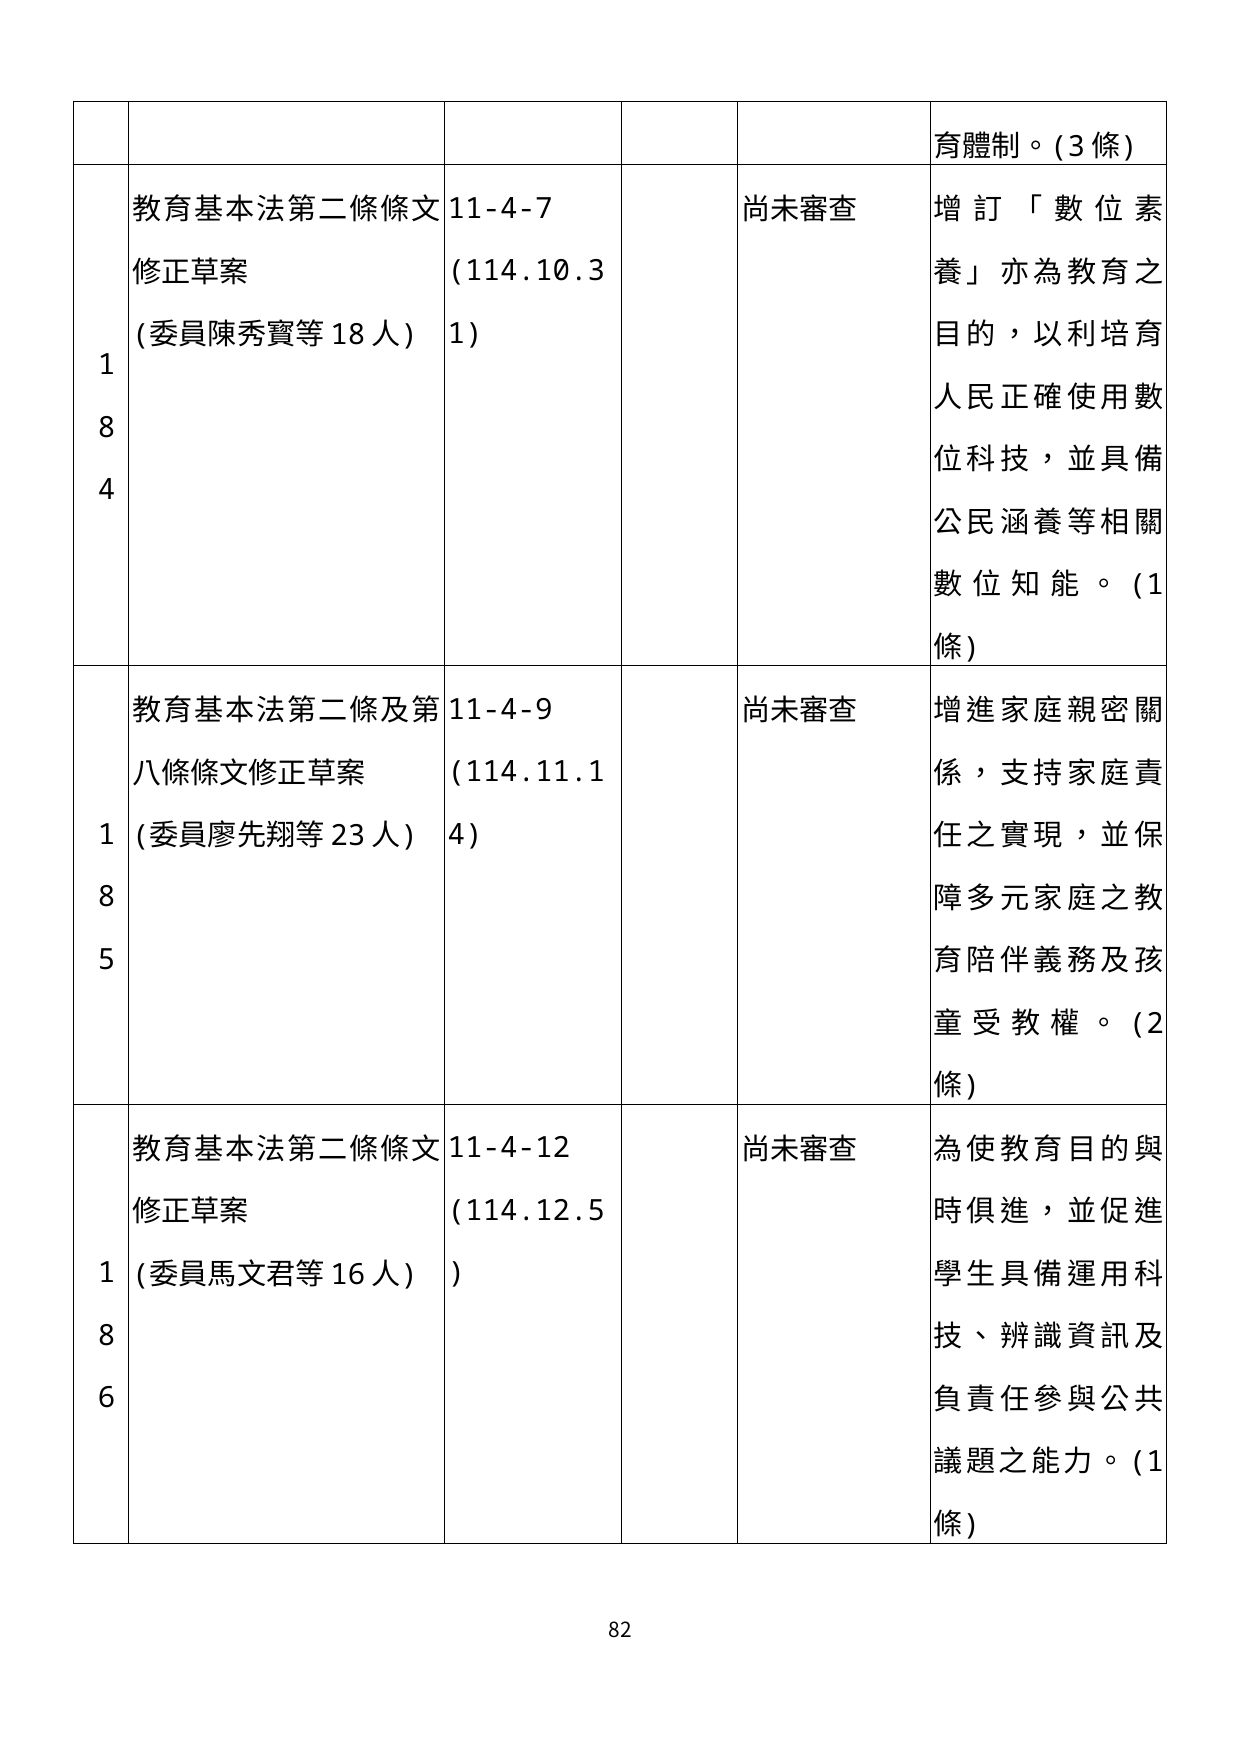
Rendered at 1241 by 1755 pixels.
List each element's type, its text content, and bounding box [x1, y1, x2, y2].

table_cell [622, 666, 737, 1104]
table_cell 育體制。(3條) [931, 102, 1166, 164]
table_cell 為使教育目的與時俱進，並促進學生具備運用科技、辨識資訊及負責任參與公共議題之能力。(1條) [931, 1105, 1166, 1542]
table_cell 教育基本法第二條及第八條條文修正草案 (委員廖先翔等23人) [129, 666, 444, 1104]
table_cell 尚未審查 [738, 666, 930, 1104]
table_cell 教育基本法第二條條文修正草案 (委員陳秀寳等18人) [129, 165, 444, 665]
table_cell 增訂「數位素養」亦為教育之目的，以利培育人民正確使用數位科技，並具備公民涵養等相關數位知能。(1條) [931, 165, 1166, 665]
table_cell 11-4-12 (114.12.5) [445, 1105, 621, 1542]
table_cell [622, 165, 737, 665]
table_cell [622, 102, 737, 164]
table_cell 增進家庭親密關係，支持家庭責任之實現，並保障多元家庭之教育陪伴義務及孩童受教權。(2條) [931, 666, 1166, 1104]
table_cell [74, 1105, 128, 1542]
table_cell [129, 102, 444, 164]
table_cell [74, 165, 128, 665]
table_cell [622, 1105, 737, 1542]
table_cell 教育基本法第二條條文修正草案 (委員馬文君等16人) [129, 1105, 444, 1542]
table_cell 11-4-7 (114.10.31) [445, 165, 621, 665]
table_cell [74, 666, 128, 1104]
table_cell [738, 102, 930, 164]
table_cell 尚未審查 [738, 1105, 930, 1542]
table_cell 11-4-9 (114.11.14) [445, 666, 621, 1104]
table_cell [74, 102, 128, 164]
table_cell 尚未審查 [738, 165, 930, 665]
table_cell [445, 102, 621, 164]
